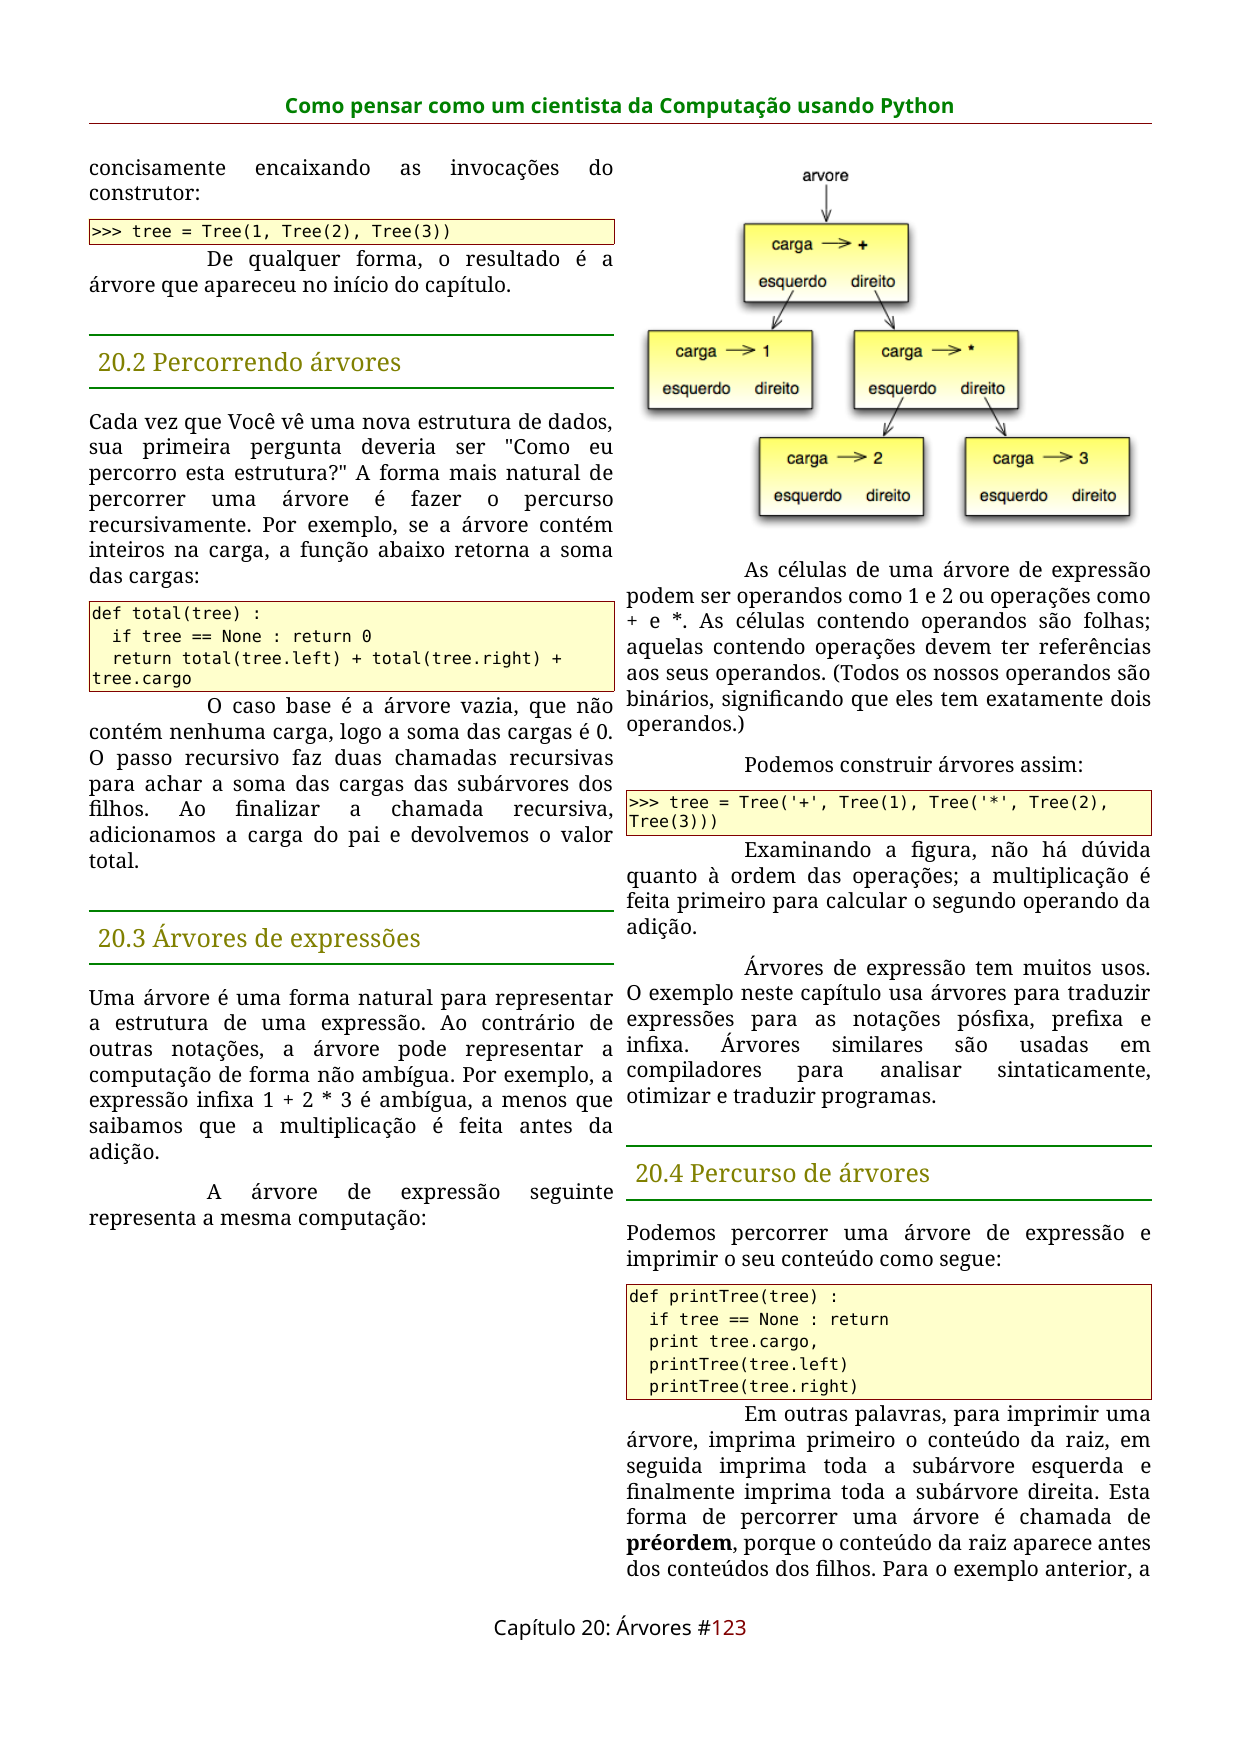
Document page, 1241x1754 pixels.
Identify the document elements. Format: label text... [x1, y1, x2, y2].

text Podemos construir árvores assim: [626, 749, 1152, 778]
text Podemos percorrer uma árvore de expressão e imprimir o seu conteúdo como segue: [626, 1218, 1152, 1272]
text concisamente encaixando as invocações do construtor: [88, 152, 614, 207]
picture [626, 152, 1152, 543]
text As células de uma árvore de expressão podem ser operandos como 1 e 2 ou operações como + e *. As células contendo operandos são folhas; aquelas contendo operações devem ter referências aos seus operandos. (Todos os nossos operandos são binários, significando que eles tem exatamente dois operandos.) [626, 555, 1152, 738]
subtitle 20.2 Percorrendo árvores [88, 335, 614, 389]
subtitle 20.4 Percurso de árvores [626, 1147, 1152, 1199]
text Árvores de expressão tem muitos usos. O exemplo neste capítulo usa árvores para traduzir expressões para as notações pósfixa, prefixa e infixa. Árvores similares são usadas em compiladores para analisar sintaticamente, otimizar e traduzir programas. [626, 952, 1152, 1109]
text Em outras palavras, para imprimir uma árvore, imprima primeiro o conteúdo da raiz, em seguida imprima toda a subárvore esquerda e finalmente imprima toda a subárvore direita. Esta forma de percorrer uma árvore é chamada de préordem, porque o conteúdo da raiz aparece antes dos conteúdos dos filhos. Para o exemplo anterior, a [626, 1400, 1152, 1582]
text def total(tree) : [90, 602, 614, 624]
text >>> tree = Tree('+', Tree(1), Tree('*', Tree(2), Tree(3))) [627, 791, 1151, 835]
text Cada vez que Você vê uma nova estrutura de dados, sua primeira pergunta deveria ser "Como eu percorro esta estrutura?" A forma mais natural de percorrer uma árvore é fazer o percurso recursivamente. Por exemplo, se a árvore contém inteiros na carga, a função abaixo retorna a soma das cargas: [88, 407, 614, 589]
text def printTree(tree) : [627, 1285, 1151, 1306]
text print tree.cargo, [627, 1329, 1151, 1351]
text if tree == None : return [627, 1306, 1151, 1329]
text De qualquer forma, o resultado é a árvore que apareceu no início do capítulo. [88, 244, 614, 298]
text if tree == None : return 0 [90, 624, 614, 646]
text >>> tree = Tree(1, Tree(2), Tree(3)) [90, 220, 614, 244]
text printTree(tree.right) [627, 1374, 1151, 1399]
text printTree(tree.left) [627, 1351, 1151, 1374]
subtitle 20.3 Árvores de expressões [88, 911, 614, 965]
text Examinando a figura, não há dúvida quanto à ordem das operações; a multiplicação é feita primeiro para calcular o segundo operando da adição. [626, 836, 1152, 941]
text Uma árvore é uma forma natural para representar a estrutura de uma expressão. Ao contrário de outras notações, a árvore pode representar a computação de forma não ambígua. Por exemplo, a expressão infixa 1 + 2 * 3 é ambígua, a menos que saibamos que a multiplicação é feita antes da adição. [88, 982, 614, 1165]
text A árvore de expressão seguinte representa a mesma computação: [88, 1177, 614, 1231]
text return total(tree.left) + total(tree.right) + tree.cargo [90, 646, 614, 691]
text O caso base é a árvore vazia, que não contém nenhuma carga, logo a soma das cargas é 0. O passo recursivo faz duas chamadas recursivas para achar a soma das cargas das subárvores dos filhos. Ao finalizar a chamada recursiva, adicionamos a carga do pai e devolvemos o valor total. [88, 691, 614, 874]
